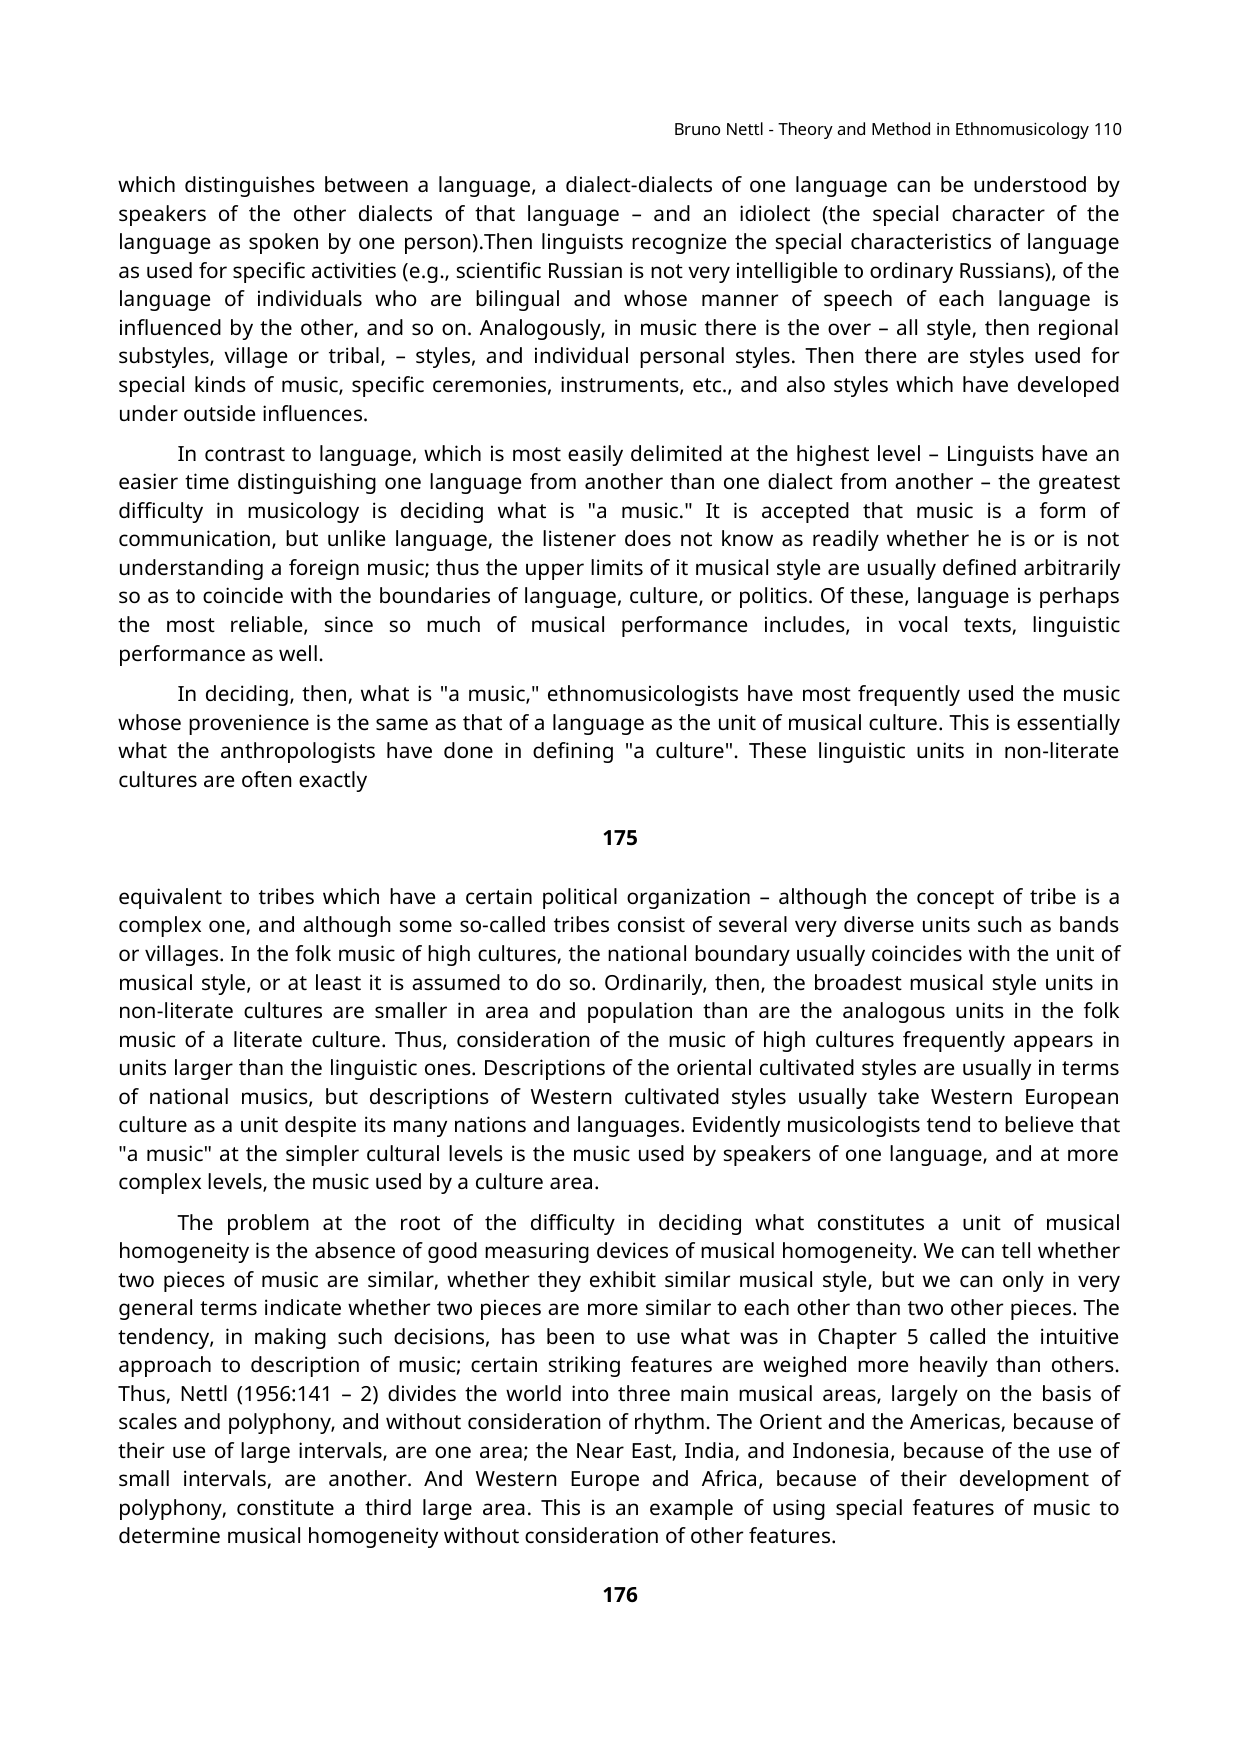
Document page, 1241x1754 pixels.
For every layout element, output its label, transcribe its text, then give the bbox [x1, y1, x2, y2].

text The problem at the root of the difficulty in deciding what constitutes a unit of musical homogeneity is the absence of good measuring devices of musical homogeneity. We can tell whether two pieces of music are similar, whether they exhibit similar musical style, but we can only in very general terms indicate whether two pieces are more similar to each other than two other pieces. The tendency, in making such decisions, has been to use what was in Chapter 5 called the intuitive approach to description of music; certain striking features are weighed more heavily than others. Thus, Nettl (1956:141 – 2) divides the world into three main musical areas, largely on the basis of scales and polyphony, and without consideration of rhythm. The Orient and the Americas, because of their use of large intervals, are one area; the Near East, India, and Indonesia, because of the use of small intervals, are another. And Western Europe and Africa, because of their development of polyphony, constitute a third large area. This is an example of using special features of music to determine musical homogeneity without consideration of other features. [118, 1207, 1122, 1550]
text In deciding, then, what is "a music," ethnomusicologists have most frequently used the music whose provenience is the same as that of a language as the unit of musical culture. This is essentially what the anthropologists have done in defining "a culture". These linguistic units in non-literate cultures are often exactly [118, 679, 1122, 793]
text 175 [118, 823, 1122, 852]
text equivalent to tribes which have a certain political organization – although the concept of tribe is a complex one, and although some so-called tribes consist of several very diverse units such as bands or villages. In the folk music of high cultures, the national boundary usually coincides with the unit of musical style, or at least it is assumed to do so. Ordinarily, then, the broadest musical style units in non-literate cultures are smaller in area and population than are the analogous units in the folk music of a literate culture. Thus, consideration of the music of high cultures frequently appears in units larger than the linguistic ones. Descriptions of the oriental cultivated styles are usually in terms of national musics, but descriptions of Western cultivated styles usually take Western European culture as a unit despite its many nations and languages. Evidently musicologists tend to believe that "a music" at the simpler cultural levels is the music used by speakers of one language, and at more complex levels, the music used by a culture area. [118, 882, 1122, 1196]
text which distinguishes between a language, a dialect-dialects of one language can be understood by speakers of the other dialects of that language – and an idiolect (the special character of the language as spoken by one person).Then linguists recognize the special characteristics of language as used for specific activities (e.g., scientific Russian is not very intelligible to ordinary Russians), of the language of individuals who are bilingual and whose manner of speech of each language is influenced by the other, and so on. Analogously, in music there is the over – all style, then regional substyles, village or tribal, – styles, and individual personal styles. Then there are styles used for special kinds of music, specific ceremonies, instruments, etc., and also styles which have developed under outside influences. [118, 170, 1122, 427]
text In contrast to language, which is most easily delimited at the highest level – Linguists have an easier time distinguishing one language from another than one dialect from another – the greatest difficulty in musicology is deciding what is "a music." It is accepted that music is a form of communication, but unlike language, the listener does not know as readily whether he is or is not understanding a foreign music; thus the upper limits of it musical style are usually defined arbitrarily so as to coincide with the boundaries of language, culture, or politics. Of these, language is perhaps the most reliable, since so much of musical performance includes, in vocal texts, linguistic performance as well. [118, 439, 1122, 667]
text 176 [118, 1580, 1122, 1609]
